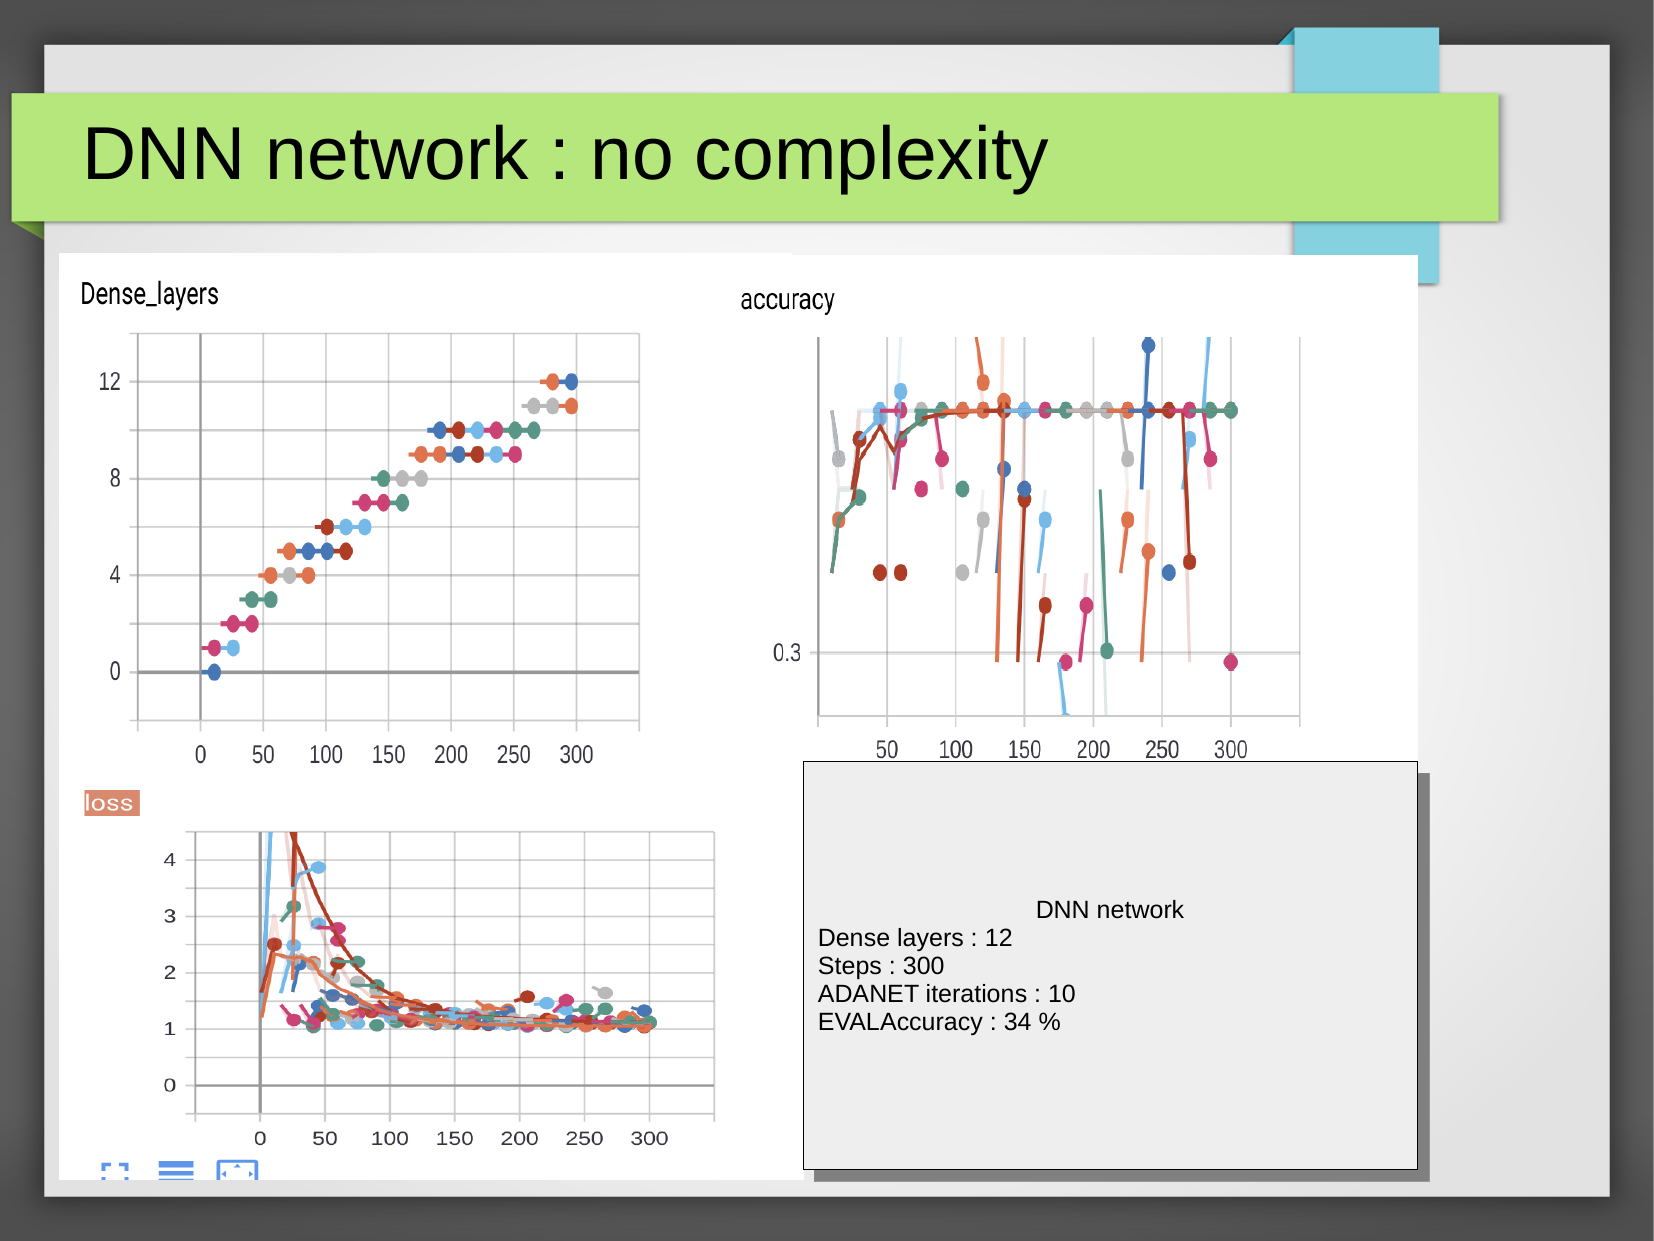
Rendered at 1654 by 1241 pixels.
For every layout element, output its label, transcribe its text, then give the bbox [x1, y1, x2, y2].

picture [0, 0, 1654, 1241]
title DNN network : no complexity [82, 94, 1264, 213]
text_box DNN network Dense layers : 12 Steps : 300 ADANET iterations : 10 EVALAccuracy : 34 % [803, 761, 1418, 1170]
